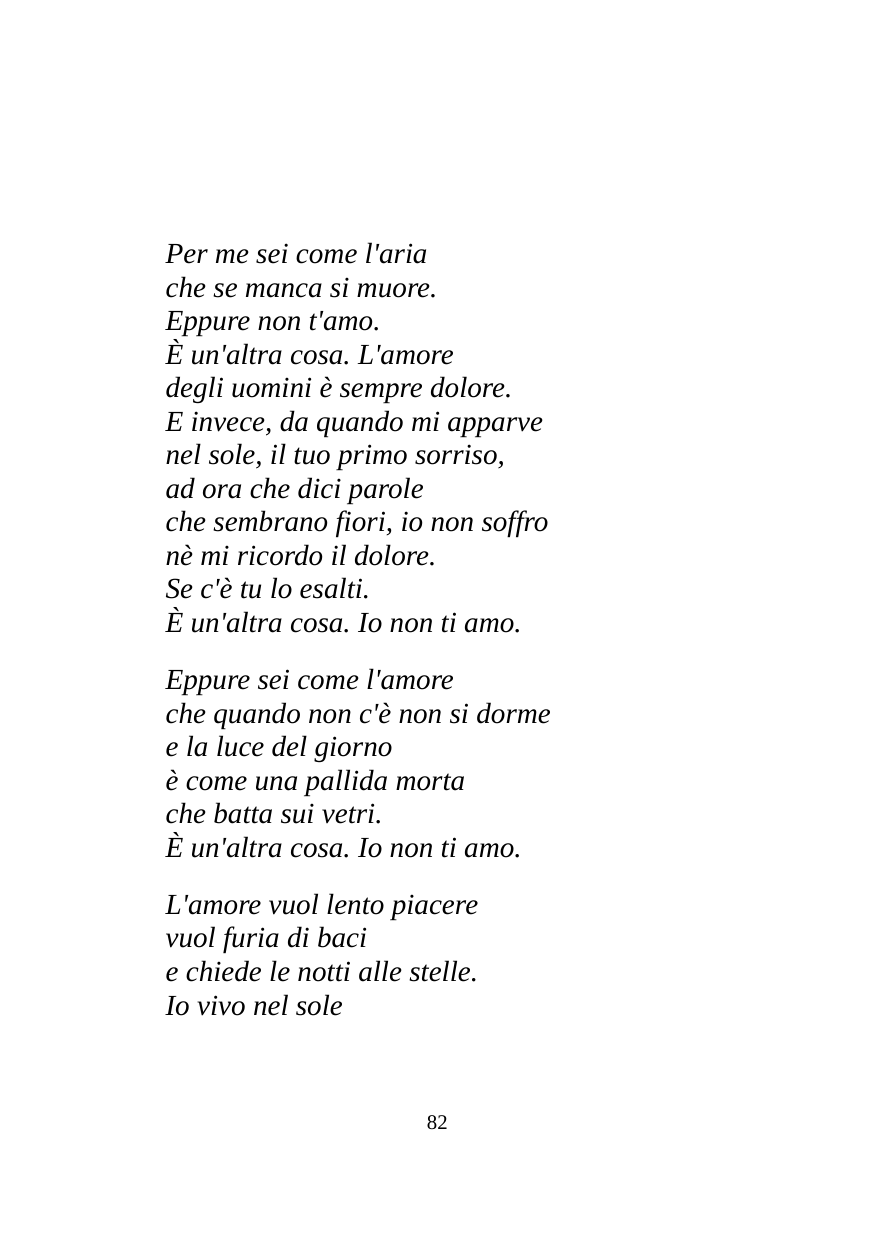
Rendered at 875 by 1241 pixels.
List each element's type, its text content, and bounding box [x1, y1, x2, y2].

text Per me sei come l'aria che se manca si muore. Eppure non t'amo. È un'altra cosa. L'amore degli uomini è sempre dolore. E invece, da quando mi apparve nel sole, il tuo primo sorriso, ad ora che dici parole che sembrano fiori, io non soffro nè mi ricordo il dolore. Se c'è tu lo esalti. È un'altra cosa. Io non ti amo. [165, 236, 768, 639]
text Eppure sei come l'amore che quando non c'è non si dorme e la luce del giorno è come una pallida morta che batta sui vetri. È un'altra cosa. Io non ti amo. [165, 662, 768, 863]
text L'amore vuol lento piacere vuol furia di baci e chiede le notti alle stelle. Io vivo nel sole [165, 887, 768, 1021]
